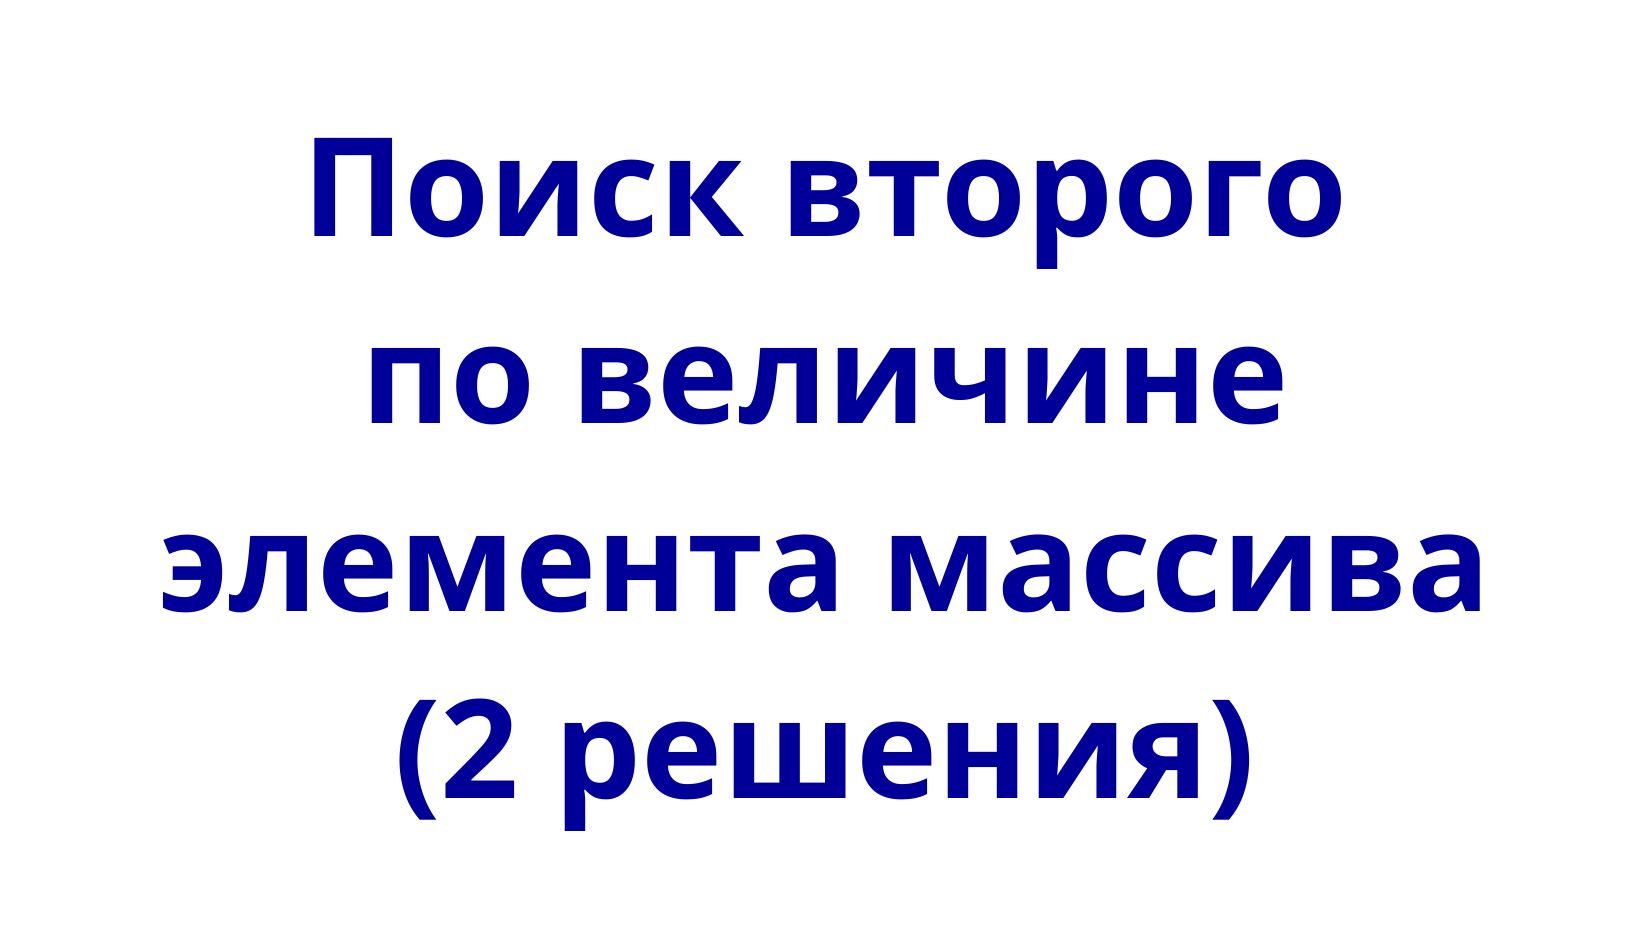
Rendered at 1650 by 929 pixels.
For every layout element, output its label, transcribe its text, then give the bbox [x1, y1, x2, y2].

subtitle Поиск второго по величине элемента массива (2 решения) [0, 0, 1650, 929]
